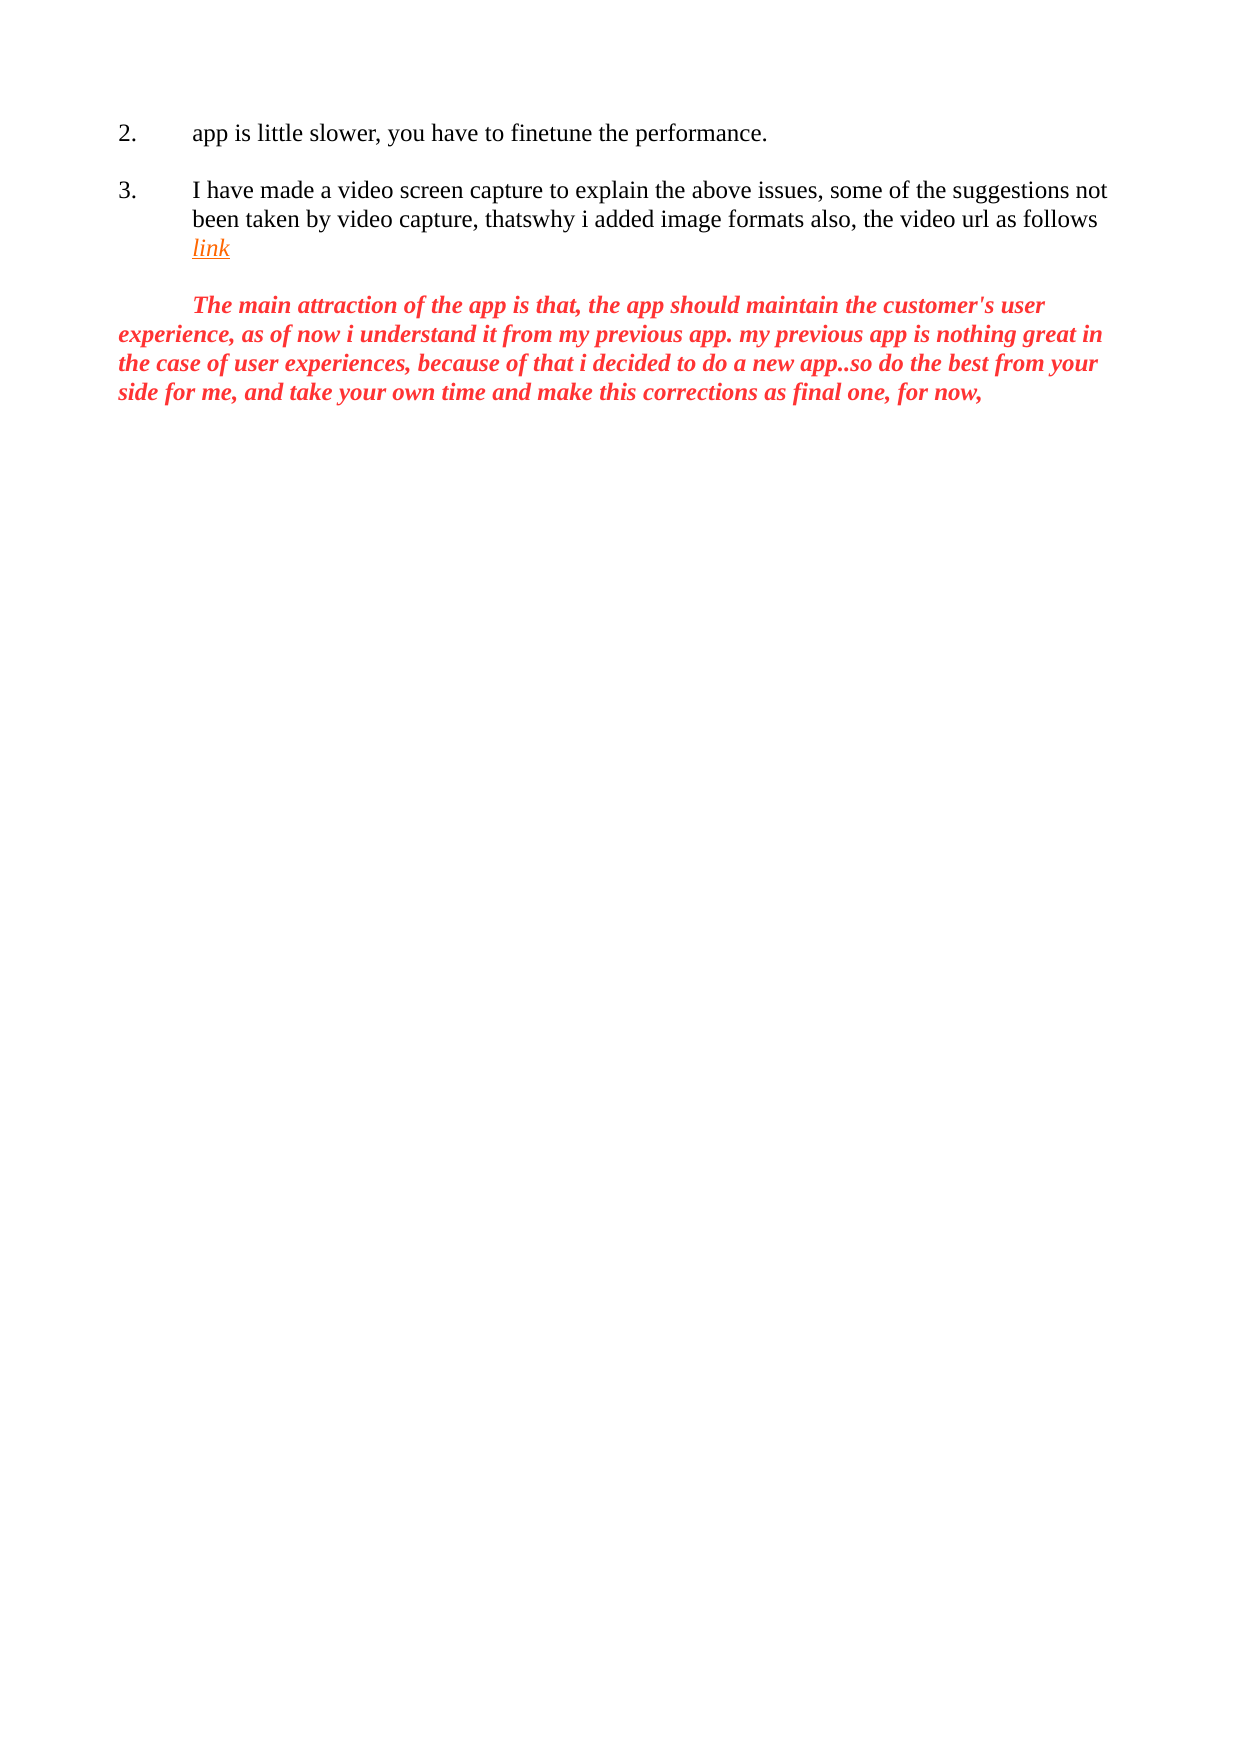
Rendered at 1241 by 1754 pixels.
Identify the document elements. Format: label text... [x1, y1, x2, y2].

text 3. I have made a video screen capture to explain the above issues, some of the suggestions not been taken by video capture, thatswhy i added image formats also, the video url as follows link [118, 176, 1122, 262]
text 2. app is little slower, you have to finetune the performance. [118, 118, 1122, 147]
text The main attraction of the app is that, the app should maintain the customer's user experience, as of now i understand it from my previous app. my previous app is nothing great in the case of user experiences, because of that i decided to do a new app..so do the best from your side for me, and take your own time and make this corrections as final one, for now, [118, 291, 1122, 406]
